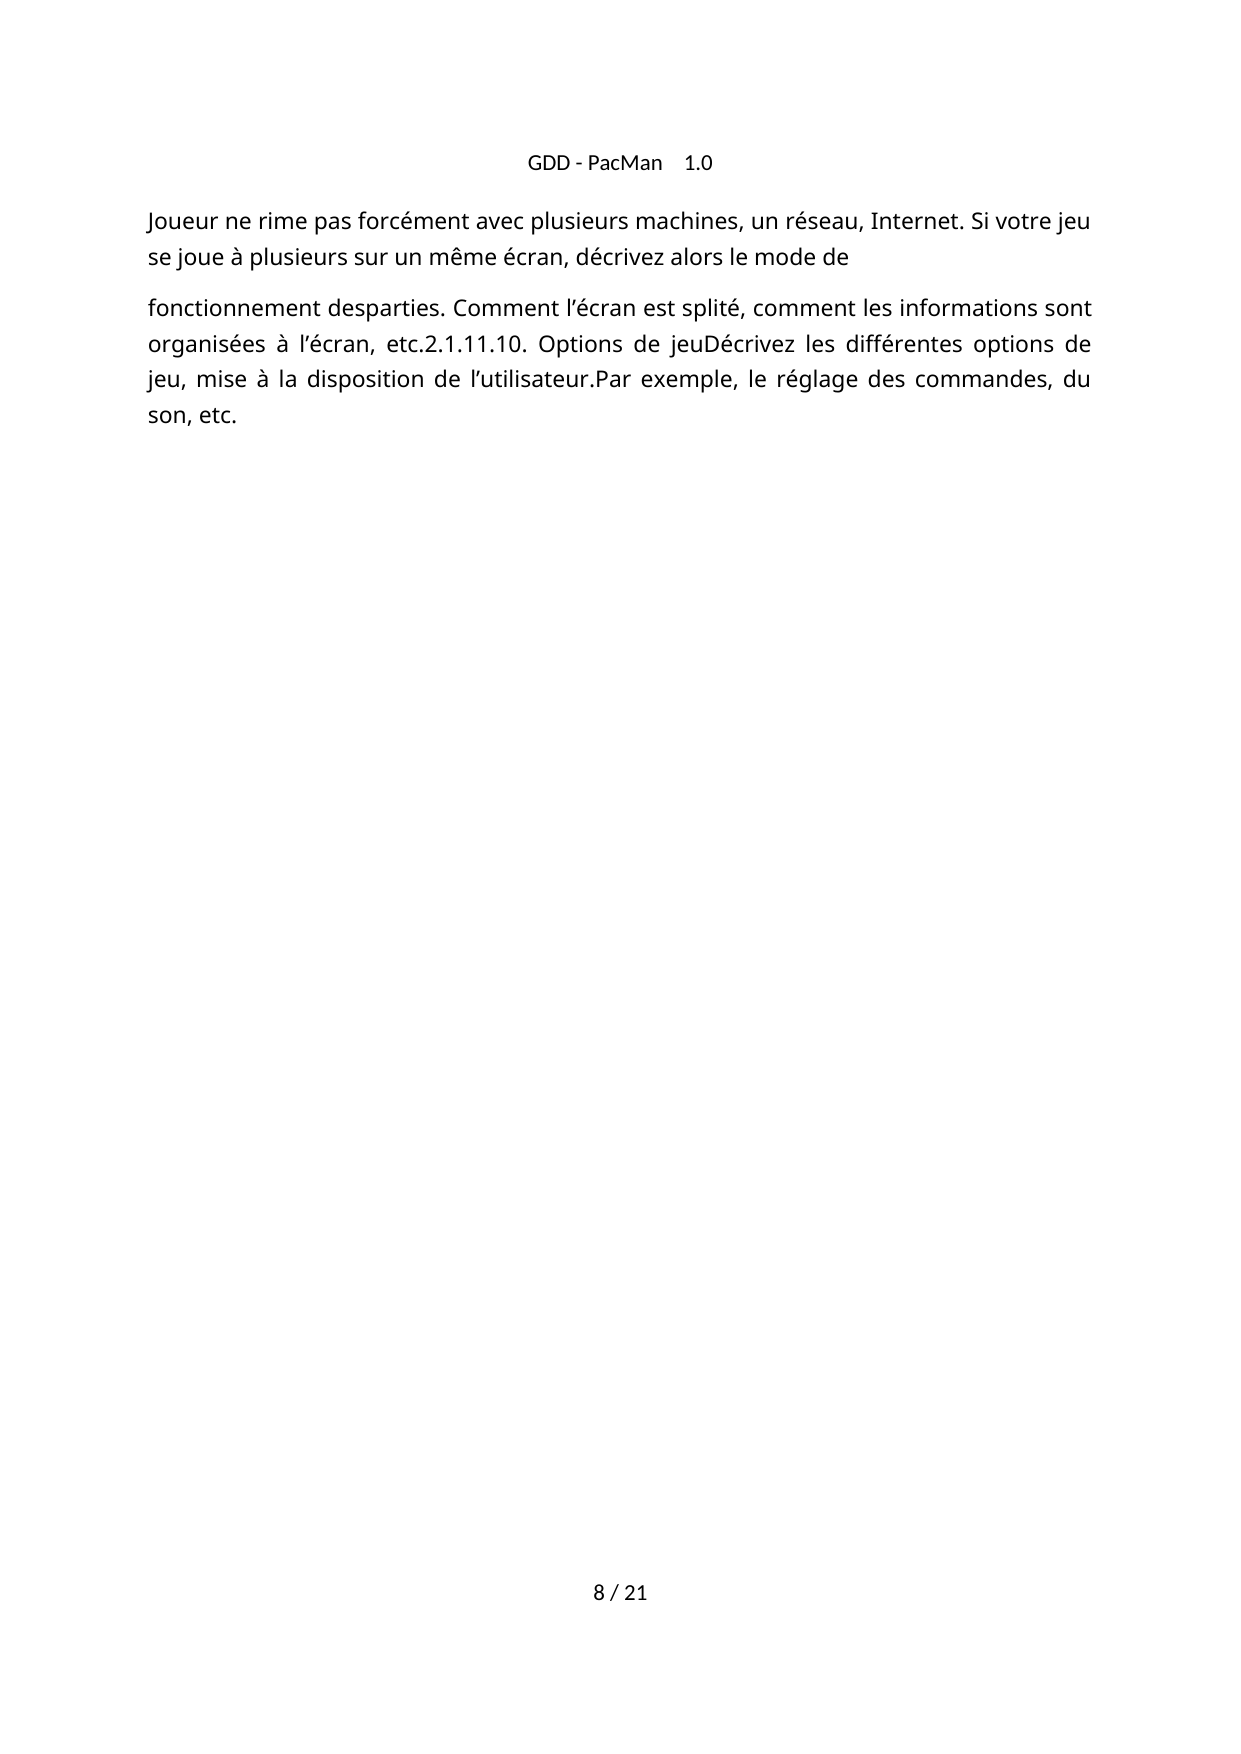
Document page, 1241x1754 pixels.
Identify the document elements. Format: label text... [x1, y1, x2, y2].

text Joueur ne rime pas forcément avec plusieurs machines, un réseau, Internet. Si votre jeu se joue à plusieurs sur un même écran, décrivez alors le mode de [148, 205, 1093, 272]
text fonctionnement desparties. Comment l’écran est splité, comment les informations sont organisées à l’écran, etc.2.1.11.10. Options de jeuDécrivez les différentes options de jeu, mise à la disposition de l’utilisateur.Par exemple, le réglage des commandes, du son, etc. [148, 292, 1093, 431]
